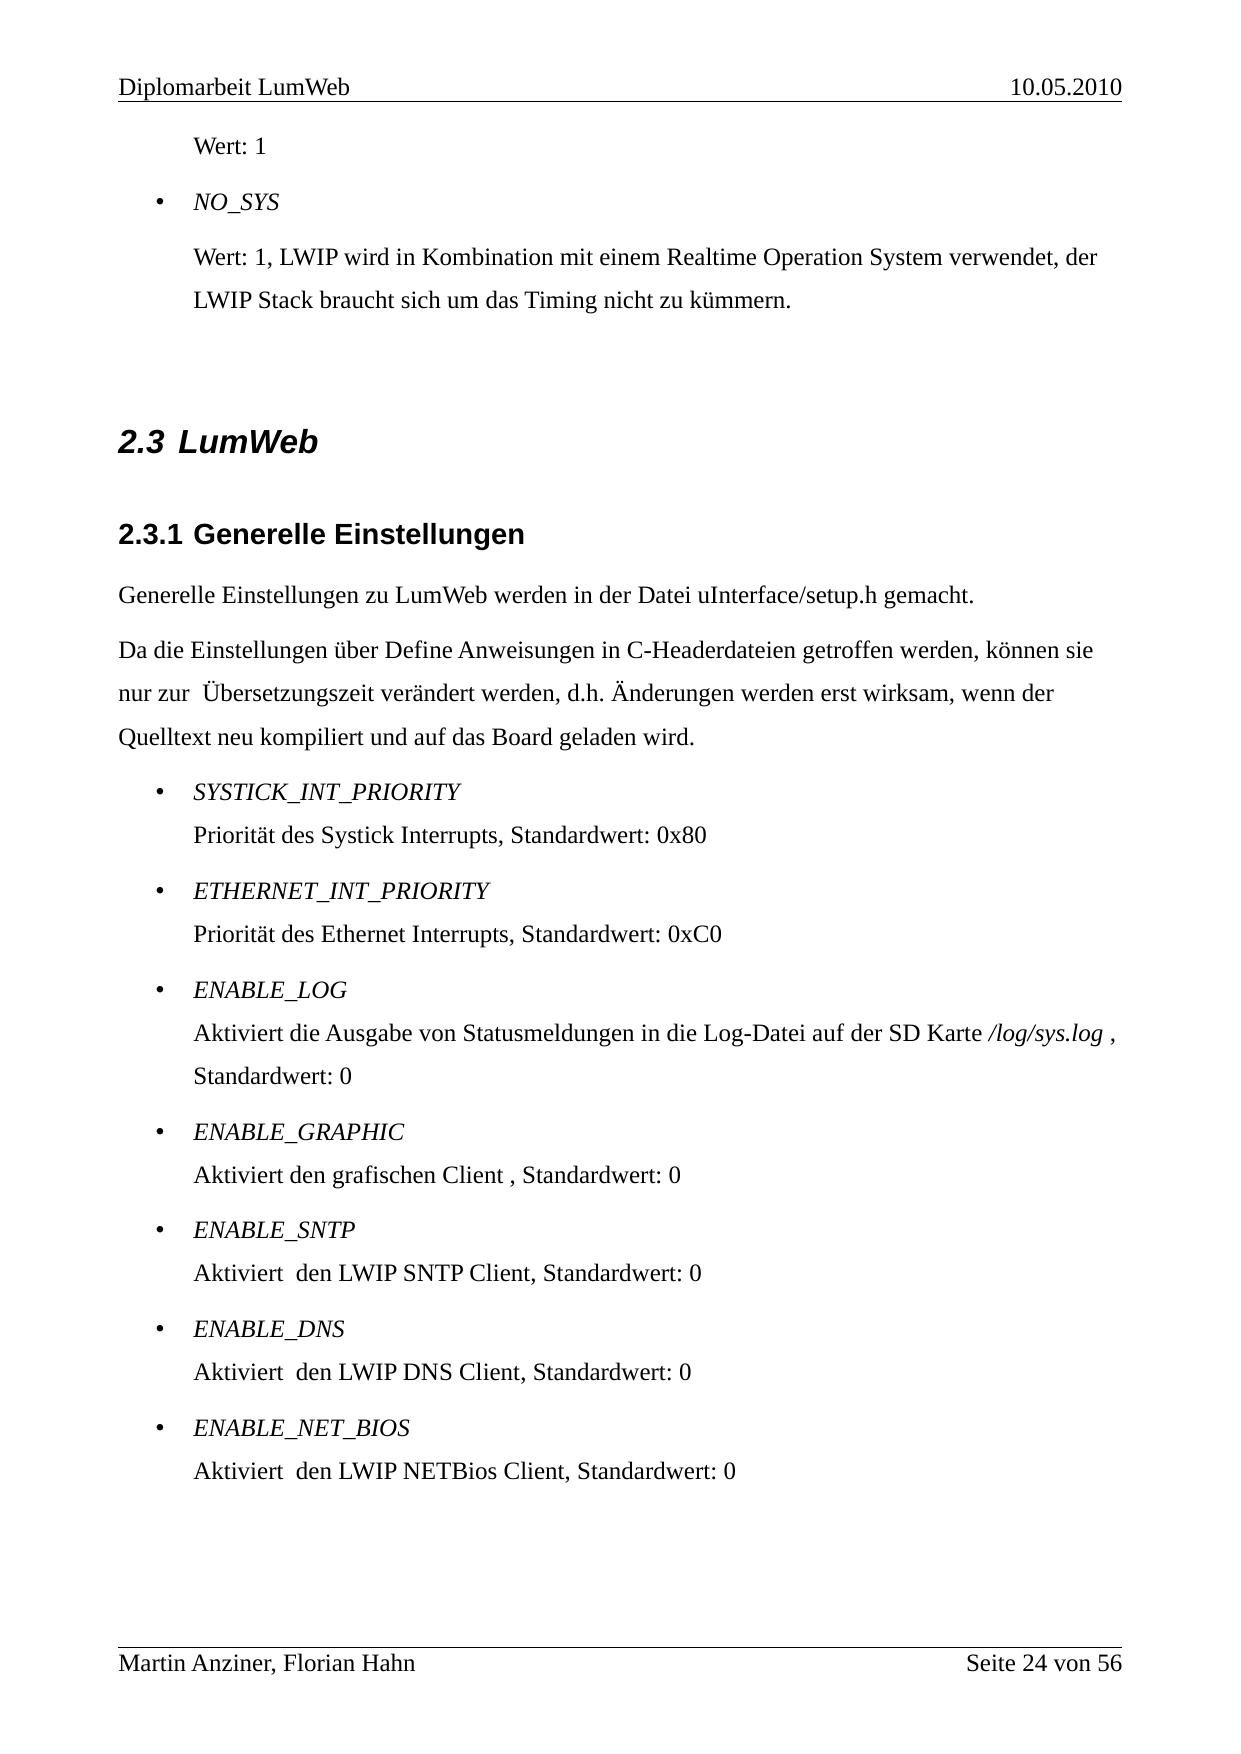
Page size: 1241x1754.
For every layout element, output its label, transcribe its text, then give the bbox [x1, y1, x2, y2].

list ENABLE_DNS Aktiviert den LWIP DNS Client, Standardwert: 0 [156, 1314, 1122, 1386]
list ENABLE_LOG Aktiviert die Ausgabe von Statusmeldungen in die Log-Datei auf der SD Karte /log/sys.log , Standardwert: 0 [156, 975, 1122, 1090]
subtitle LumWeb [118, 422, 1122, 460]
list ENABLE_GRAPHIC Aktiviert den grafischen Client , Standardwert: 0 [156, 1117, 1122, 1188]
list Wert: 1, LWIP wird in Kombination mit einem Realtime Operation System verwendet, der LWIP Stack braucht sich um das Timing nicht zu kümmern. [156, 242, 1122, 314]
list Wert: 1 [156, 131, 1122, 160]
list NO_SYS [156, 187, 1122, 216]
list SYSTICK_INT_PRIORITY Priorität des Systick Interrupts, Standardwert: 0x80 [156, 777, 1122, 849]
text Generelle Einstellungen zu LumWeb werden in der Datei uInterface/setup.h gemacht. [118, 580, 1122, 608]
list ENABLE_SNTP Aktiviert den LWIP SNTP Client, Standardwert: 0 [156, 1215, 1122, 1287]
list ETHERNET_INT_PRIORITY Priorität des Ethernet Interrupts, Standardwert: 0xC0 [156, 876, 1122, 948]
subtitle Generelle Einstellungen [118, 517, 1122, 550]
text Da die Einstellungen über Define Anweisungen in C-Headerdateien getroffen werden, können sie nur zur Übersetzungszeit verändert werden, d.h. Änderungen werden erst wirksam, wenn der Quelltext neu kompiliert und auf das Board geladen wird. [118, 635, 1122, 750]
list ENABLE_NET_BIOS Aktiviert den LWIP NETBios Client, Standardwert: 0 [156, 1413, 1122, 1485]
